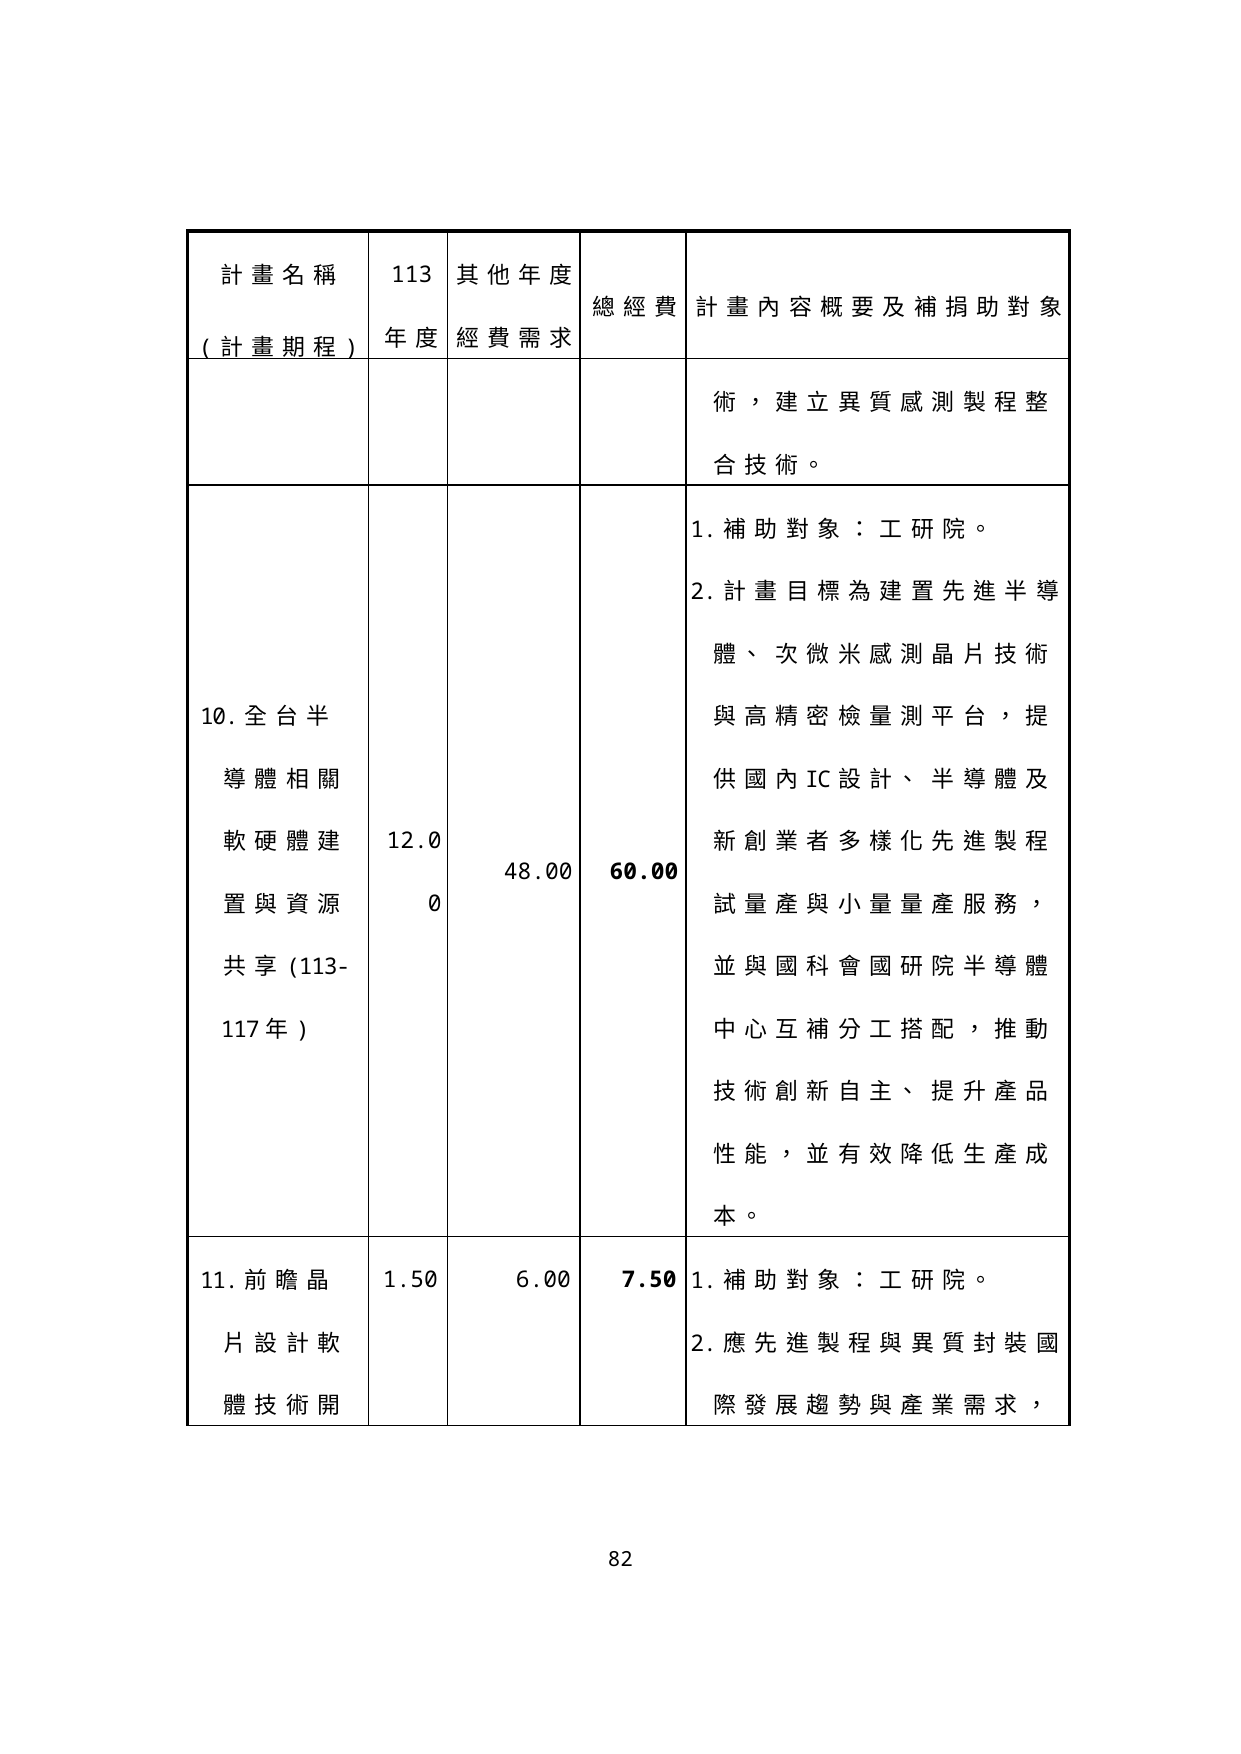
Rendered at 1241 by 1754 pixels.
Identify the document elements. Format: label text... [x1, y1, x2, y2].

table_cell 12.00 [369, 486, 447, 1236]
table_header 其他年度經費需求 [448, 233, 579, 357]
table_header 總經費 [581, 233, 685, 357]
table_cell [448, 359, 579, 484]
table_cell 6.00 [448, 1237, 579, 1424]
table_cell [369, 359, 447, 484]
table_cell [189, 359, 368, 484]
table_cell 1.50 [369, 1237, 447, 1424]
table_cell 1.補助對象：工研院。 2.計畫目標為建置先進半導體、次微米感測晶片技術與高精密檢量測平台，提供國內IC設計、半導體及新創業者多樣化先進製程試量產與小量量產服務，並與國科會國研院半導體中心互補分工搭配，推動技術創新自主、提升產品性能，並有效降低生產成本。 [687, 486, 1068, 1236]
table_cell 7.50 [581, 1237, 685, 1424]
table_cell 60.00 [581, 486, 685, 1236]
table_header 計畫名稱 (計畫期程) [189, 233, 368, 357]
table_cell 48.00 [448, 486, 579, 1236]
table_header 計畫內容概要及補捐助對象 [687, 233, 1068, 357]
table_cell [581, 359, 685, 484]
table_header 113 年度 [369, 233, 447, 357]
table_cell 術，建立異質感測製程整合技術。 [687, 359, 1068, 484]
table_cell 1.補助對象：工研院。 2.應先進製程與異質封裝國際發展趨勢與產業需求， [687, 1237, 1068, 1424]
table_cell 10.全台半導體相關軟硬體建置與資源共享(113-117年) [189, 486, 368, 1236]
table_cell 11.前瞻晶片設計軟體技術開 [189, 1237, 368, 1424]
